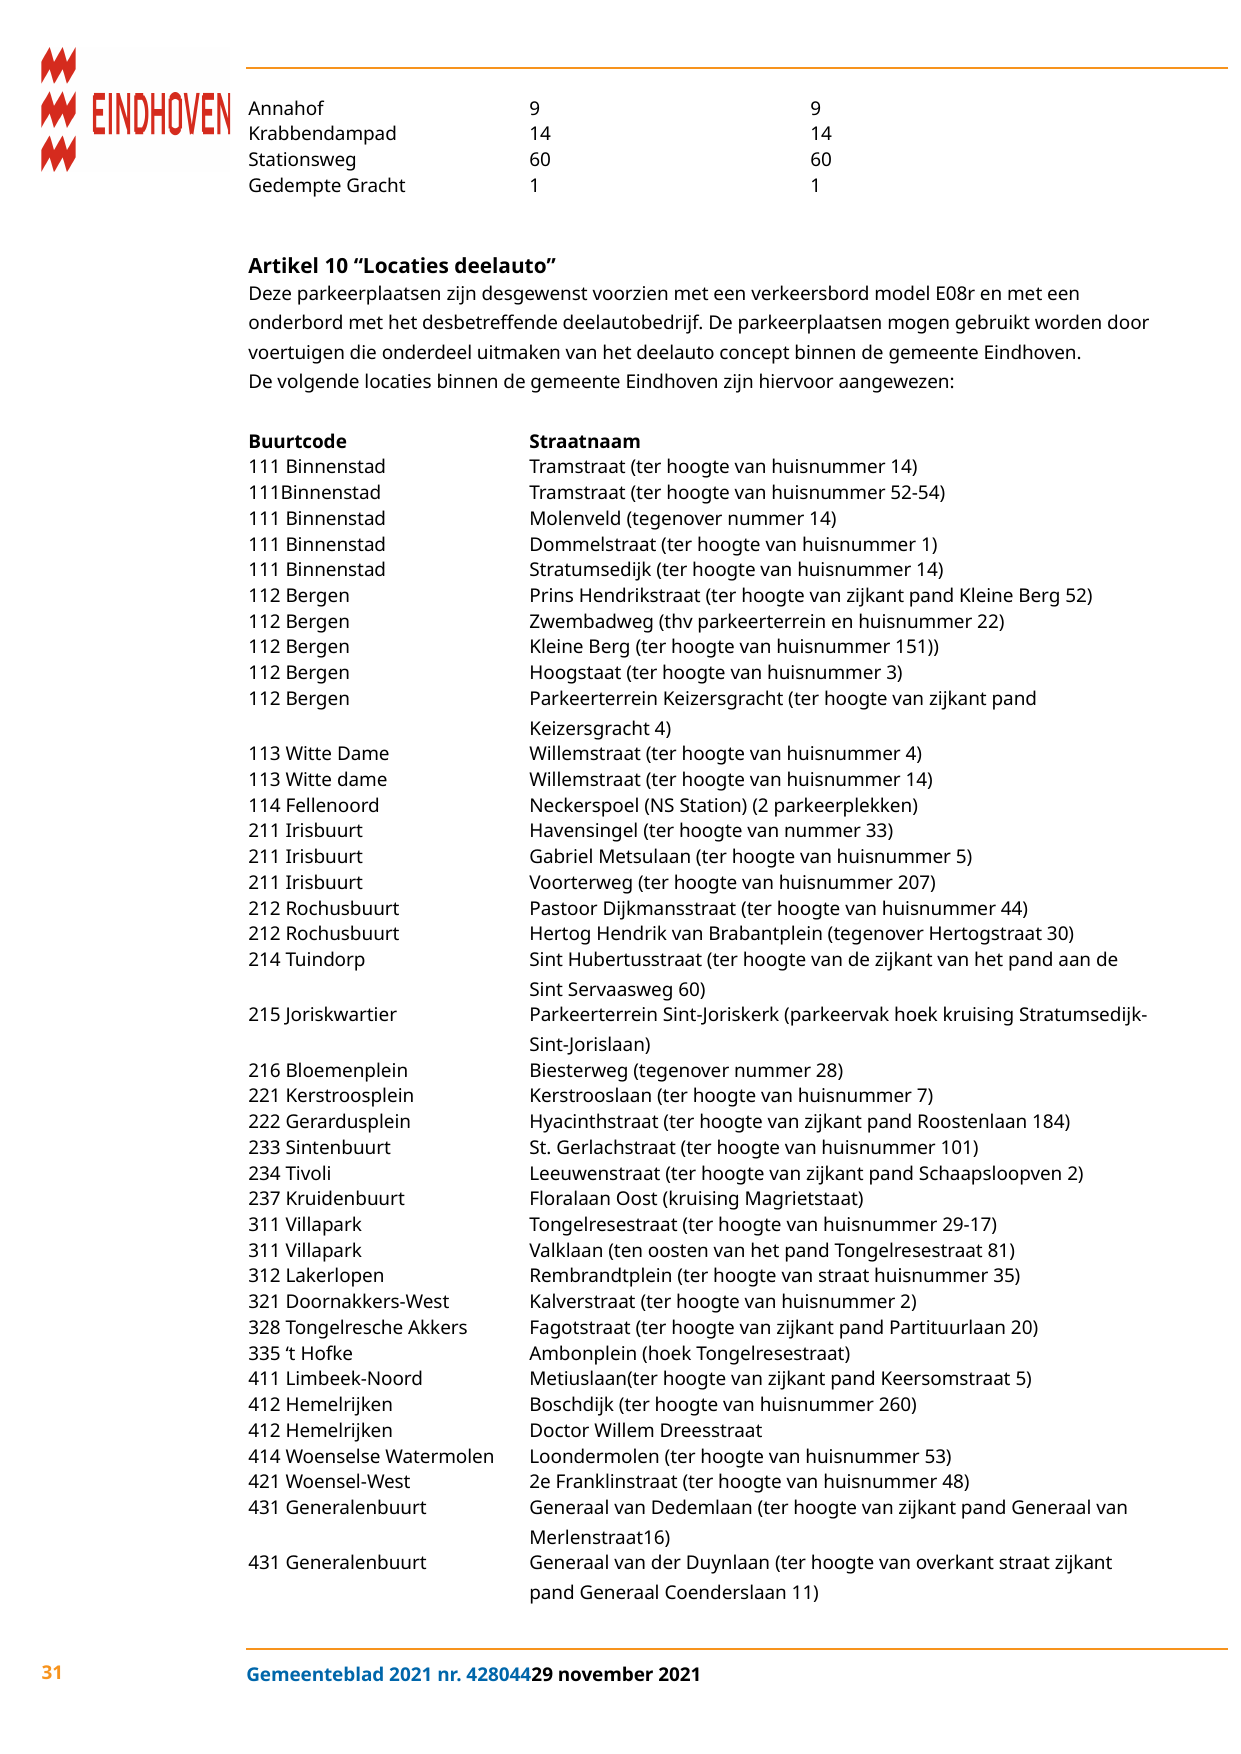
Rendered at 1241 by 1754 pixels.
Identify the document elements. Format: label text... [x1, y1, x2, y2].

table_cell Molenveld (tegenover nummer 14) [529, 505, 1152, 531]
table_cell Neckerspoel (NS Station) (2 parkeerplekken) [529, 792, 1152, 818]
table_cell Valklaan (ten oosten van het pand Tongelresestraat 81) [529, 1237, 1152, 1263]
table_cell 111Binnenstad [248, 479, 529, 505]
table_cell Gedempte Gracht [248, 172, 529, 198]
table_cell 114 Fellenoord [248, 792, 529, 818]
table_cell 112 Bergen [248, 685, 529, 740]
table_cell Kleine Berg (ter hoogte van huisnummer 151)) [529, 634, 1152, 659]
table_cell 214 Tuindorp [248, 946, 529, 1002]
table_cell Tongelresestraat (ter hoogte van huisnummer 29-17) [529, 1211, 1152, 1237]
table_cell Stratumsedijk (ter hoogte van huisnummer 14) [529, 556, 1152, 582]
table_cell Tramstraat (ter hoogte van huisnummer 52-54) [529, 479, 1152, 505]
table_cell Ambonplein (hoek Tongelresestraat) [529, 1340, 1152, 1366]
table_cell 211 Irisbuurt [248, 843, 529, 869]
table_cell Hertog Hendrik van Brabantplein (tegenover Hertogstraat 30) [529, 921, 1152, 946]
table_cell 237 Kruidenbuurt [248, 1186, 529, 1211]
table_cell Gabriel Metsulaan (ter hoogte van huisnummer 5) [529, 843, 1152, 869]
table_cell 212 Rochusbuurt [248, 921, 529, 946]
table_cell 421 Woensel-West [248, 1469, 529, 1494]
table_cell Generaal van Dedemlaan (ter hoogte van zijkant pand Generaal van Merlenstraat16) [529, 1494, 1152, 1549]
table_cell 2e Franklinstraat (ter hoogte van huisnummer 48) [529, 1469, 1152, 1494]
table_cell 14 [810, 121, 1152, 146]
table_cell 113 Witte Dame [248, 740, 529, 766]
table_cell Willemstraat (ter hoogte van huisnummer 4) [529, 740, 1152, 766]
table_cell Sint Hubertusstraat (ter hoogte van de zijkant van het pand aan de Sint Servaasweg 60) [529, 946, 1152, 1002]
table_cell Fagotstraat (ter hoogte van zijkant pand Partituurlaan 20) [529, 1314, 1152, 1340]
table_cell Havensingel (ter hoogte van nummer 33) [529, 818, 1152, 843]
table_cell Stationsweg [248, 146, 529, 172]
table_cell Tramstraat (ter hoogte van huisnummer 14) [529, 454, 1152, 479]
table_cell Krabbendampad [248, 121, 529, 146]
table_cell 1 [529, 172, 810, 198]
table_cell Doctor Willem Dreesstraat [529, 1417, 1152, 1443]
table_cell Parkeerterrein Sint-Joriskerk (parkeervak hoek kruising Stratumsedijk-Sint-Jorislaan) [529, 1002, 1152, 1057]
table_cell Hyacinthstraat (ter hoogte van zijkant pand Roostenlaan 184) [529, 1108, 1152, 1134]
table_header Straatnaam [529, 428, 1152, 453]
text Artikel 10 “Locaties deelauto” [248, 251, 1152, 280]
text Deze parkeerplaatsen zijn desgewenst voorzien met een verkeersbord model E08r en met een onderbord met het desbetreffende deelautobedrijf. De parkeerplaatsen mogen gebruikt worden door voertuigen die onderdeel uitmaken van het deelauto concept binnen de gemeente Eindhoven. [248, 280, 1152, 365]
table_cell Boschdijk (ter hoogte van huisnummer 260) [529, 1391, 1152, 1417]
table_cell 112 Bergen [248, 659, 529, 685]
table_cell 1 [810, 172, 1152, 198]
table_cell 112 Bergen [248, 582, 529, 608]
table_cell Kalverstraat (ter hoogte van huisnummer 2) [529, 1289, 1152, 1314]
table_cell 211 Irisbuurt [248, 869, 529, 895]
table_cell 216 Bloemenplein [248, 1057, 529, 1083]
table_cell 113 Witte dame [248, 766, 529, 792]
table_cell 412 Hemelrijken [248, 1417, 529, 1443]
table_cell Rembrandtplein (ter hoogte van straat huisnummer 35) [529, 1263, 1152, 1288]
table_cell 414 Woenselse Watermolen [248, 1443, 529, 1468]
table_cell Dommelstraat (ter hoogte van huisnummer 1) [529, 531, 1152, 556]
table_cell 222 Gerardusplein [248, 1108, 529, 1134]
table_cell Floralaan Oost (kruising Magrietstaat) [529, 1186, 1152, 1211]
table_cell Voorterweg (ter hoogte van huisnummer 207) [529, 869, 1152, 895]
table_cell Zwembadweg (thv parkeerterrein en huisnummer 22) [529, 608, 1152, 634]
table_cell Parkeerterrein Keizersgracht (ter hoogte van zijkant pand Keizersgracht 4) [529, 685, 1152, 740]
table_cell 411 Limbeek-Noord [248, 1366, 529, 1391]
table_cell 335 ‘t Hofke [248, 1340, 529, 1366]
table_cell 321 Doornakkers-West [248, 1289, 529, 1314]
table_cell 215 Joriskwartier [248, 1002, 529, 1057]
table_cell Biesterweg (tegenover nummer 28) [529, 1057, 1152, 1083]
table_cell Prins Hendrikstraat (ter hoogte van zijkant pand Kleine Berg 52) [529, 582, 1152, 608]
table_cell 221 Kerstroosplein [248, 1083, 529, 1108]
table_cell Leeuwenstraat (ter hoogte van zijkant pand Schaapsloopven 2) [529, 1160, 1152, 1186]
table_cell 111 Binnenstad [248, 556, 529, 582]
table_cell 431 Generalenbuurt [248, 1494, 529, 1549]
table_cell 311 Villapark [248, 1211, 529, 1237]
table_cell Willemstraat (ter hoogte van huisnummer 14) [529, 766, 1152, 792]
table_header Buurtcode [248, 428, 529, 453]
table_cell St. Gerlachstraat (ter hoogte van huisnummer 101) [529, 1134, 1152, 1160]
table_cell 111 Binnenstad [248, 454, 529, 479]
table_cell 111 Binnenstad [248, 505, 529, 531]
table_cell 112 Bergen [248, 634, 529, 659]
text De volgende locaties binnen de gemeente Eindhoven zijn hiervoor aangewezen: [248, 368, 1152, 394]
table_cell Generaal van der Duynlaan (ter hoogte van overkant straat zijkant pand Generaal Coenderslaan 11) [529, 1550, 1152, 1605]
table_cell 328 Tongelresche Akkers [248, 1314, 529, 1340]
table_cell 211 Irisbuurt [248, 818, 529, 843]
table_cell Loondermolen (ter hoogte van huisnummer 53) [529, 1443, 1152, 1468]
picture [41, 47, 231, 172]
table_cell 60 [810, 146, 1152, 172]
table_cell 233 Sintenbuurt [248, 1134, 529, 1160]
table_cell Annahof [248, 95, 529, 121]
table_cell 212 Rochusbuurt [248, 895, 529, 921]
table_cell 431 Generalenbuurt [248, 1550, 529, 1605]
table_cell 111 Binnenstad [248, 531, 529, 556]
table_cell 311 Villapark [248, 1237, 529, 1263]
table_cell Metiuslaan(ter hoogte van zijkant pand Keersomstraat 5) [529, 1366, 1152, 1391]
table_cell Kerstrooslaan (ter hoogte van huisnummer 7) [529, 1083, 1152, 1108]
table_cell Pastoor Dijkmansstraat (ter hoogte van huisnummer 44) [529, 895, 1152, 921]
table_cell 112 Bergen [248, 608, 529, 634]
table_cell 9 [810, 95, 1152, 121]
table_cell Hoogstaat (ter hoogte van huisnummer 3) [529, 659, 1152, 685]
table_cell 14 [529, 121, 810, 146]
table_cell 9 [529, 95, 810, 121]
table_cell 234 Tivoli [248, 1160, 529, 1186]
table_cell 412 Hemelrijken [248, 1391, 529, 1417]
table_cell 312 Lakerlopen [248, 1263, 529, 1288]
table_cell 60 [529, 146, 810, 172]
